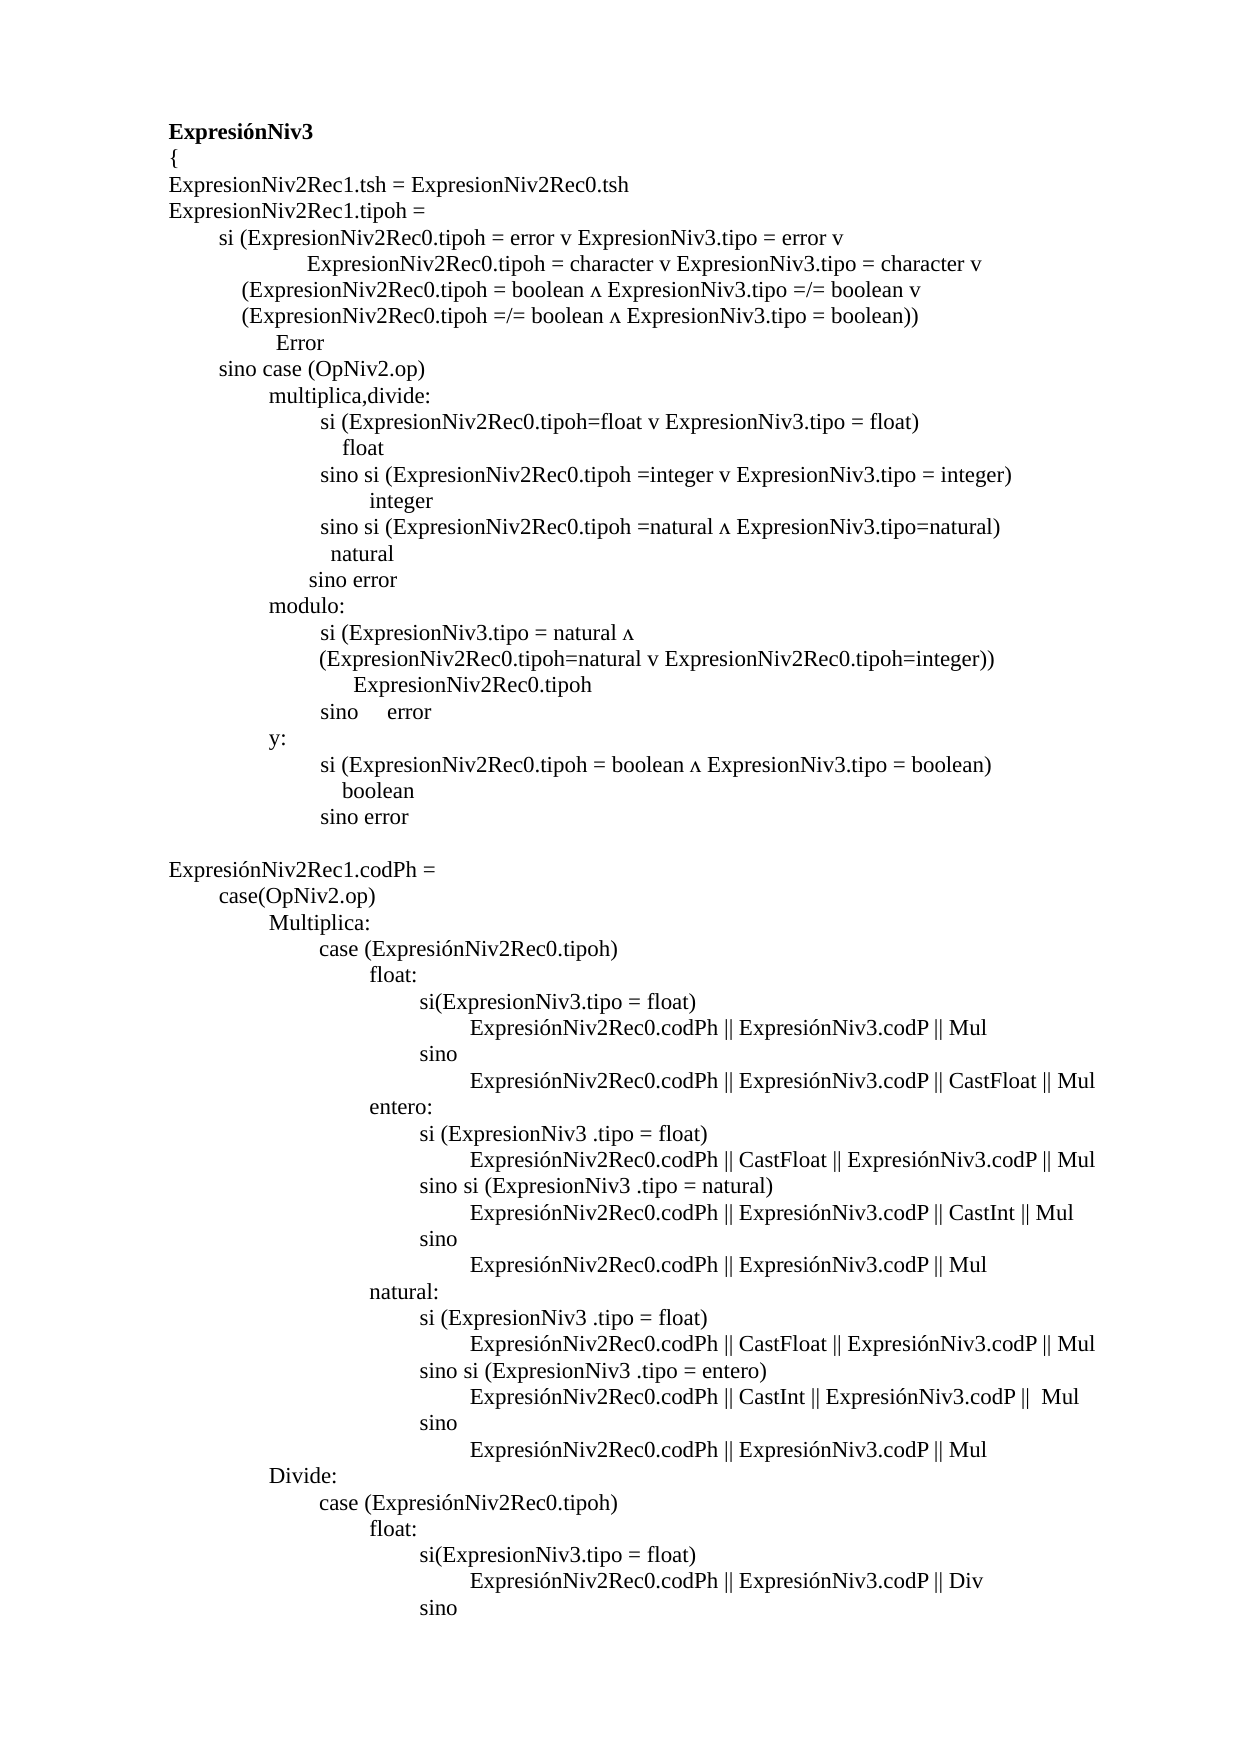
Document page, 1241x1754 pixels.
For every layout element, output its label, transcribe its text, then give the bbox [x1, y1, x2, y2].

text ExpresiónNiv2Rec0.codPh || CastFloat || ExpresiónNiv3.codP || Mul [118, 1330, 1122, 1357]
text sino si (ExpresionNiv2Rec0.tipoh =natural ᴧ ExpresionNiv3.tipo=natural) [118, 513, 1122, 540]
text float: [118, 1515, 1122, 1541]
text ExpresiónNiv2Rec0.codPh || CastInt || ExpresiónNiv3.codP || Mul [118, 1383, 1122, 1409]
text si (ExpresionNiv3 .tipo = float) [118, 1304, 1122, 1330]
text ExpresionNiv2Rec1.tsh = ExpresionNiv2Rec0.tsh [118, 171, 1122, 197]
text case (ExpresiónNiv2Rec0.tipoh) [118, 935, 1122, 961]
text sino si (ExpresionNiv3 .tipo = natural) [118, 1172, 1122, 1199]
text sino case (OpNiv2.op) [118, 355, 1122, 382]
text float [118, 434, 1122, 461]
text sino si (ExpresionNiv2Rec0.tipoh =integer v ExpresionNiv3.tipo = integer) [118, 461, 1122, 487]
text ExpresiónNiv2Rec0.codPh || ExpresiónNiv3.codP || Mul [118, 1251, 1122, 1278]
text ExpresiónNiv2Rec0.codPh || ExpresiónNiv3.codP || Mul [118, 1014, 1122, 1041]
text si (ExpresionNiv2Rec0.tipoh=float v ExpresionNiv3.tipo = float) [118, 408, 1122, 434]
text ExpresiónNiv2Rec0.codPh || ExpresiónNiv3.codP || CastFloat || Mul [118, 1067, 1122, 1093]
text sino error [118, 566, 1122, 592]
text ExpresiónNiv2Rec0.codPh || ExpresiónNiv3.codP || Div [118, 1568, 1122, 1594]
text ExpresionNiv2Rec1.tipoh = [118, 197, 1122, 223]
text float: [118, 961, 1122, 988]
text (ExpresionNiv2Rec0.tipoh =/= boolean ᴧ ExpresionNiv3.tipo = boolean)) [118, 303, 1122, 329]
text { [118, 144, 1122, 171]
text si (ExpresionNiv2Rec0.tipoh = boolean ᴧ ExpresionNiv3.tipo = boolean) [118, 751, 1122, 777]
text sino [118, 1409, 1122, 1436]
text sino error [118, 698, 1122, 724]
text Multiplica: [118, 909, 1122, 935]
text entero: [118, 1093, 1122, 1119]
text ExpresiónNiv3 [118, 118, 1122, 144]
text si (ExpresionNiv2Rec0.tipoh = error v ExpresionNiv3.tipo = error v [118, 223, 1122, 250]
text multiplica,divide: [118, 382, 1122, 408]
text integer [118, 487, 1122, 513]
text boolean [118, 777, 1122, 803]
text ExpresionNiv2Rec0.tipoh [118, 672, 1122, 698]
text si (ExpresionNiv3.tipo = natural ᴧ [118, 619, 1122, 645]
text natural [118, 540, 1122, 566]
text ExpresionNiv2Rec0.tipoh = character v ExpresionNiv3.tipo = character v [118, 250, 1122, 276]
text si(ExpresionNiv3.tipo = float) [118, 988, 1122, 1014]
text sino [118, 1225, 1122, 1251]
text ExpresiónNiv2Rec0.codPh || ExpresiónNiv3.codP || Mul [118, 1436, 1122, 1462]
text ExpresiónNiv2Rec0.codPh || ExpresiónNiv3.codP || CastInt || Mul [118, 1199, 1122, 1225]
text sino si (ExpresionNiv3 .tipo = entero) [118, 1357, 1122, 1383]
text Divide: [118, 1462, 1122, 1488]
text sino [118, 1594, 1122, 1620]
text Error [118, 329, 1122, 355]
text y: [118, 724, 1122, 751]
text sino error [118, 803, 1122, 830]
text (ExpresionNiv2Rec0.tipoh=natural v ExpresionNiv2Rec0.tipoh=integer)) [118, 645, 1122, 672]
text ExpresiónNiv2Rec0.codPh || CastFloat || ExpresiónNiv3.codP || Mul [118, 1146, 1122, 1172]
text case(OpNiv2.op) [118, 882, 1122, 909]
text (ExpresionNiv2Rec0.tipoh = boolean ᴧ ExpresionNiv3.tipo =/= boolean v [118, 276, 1122, 303]
text modulo: [118, 592, 1122, 619]
text sino [118, 1041, 1122, 1067]
text si (ExpresionNiv3 .tipo = float) [118, 1119, 1122, 1146]
text case (ExpresiónNiv2Rec0.tipoh) [118, 1488, 1122, 1515]
text ExpresiónNiv2Rec1.codPh = [118, 856, 1122, 882]
text si(ExpresionNiv3.tipo = float) [118, 1541, 1122, 1568]
text natural: [118, 1278, 1122, 1304]
